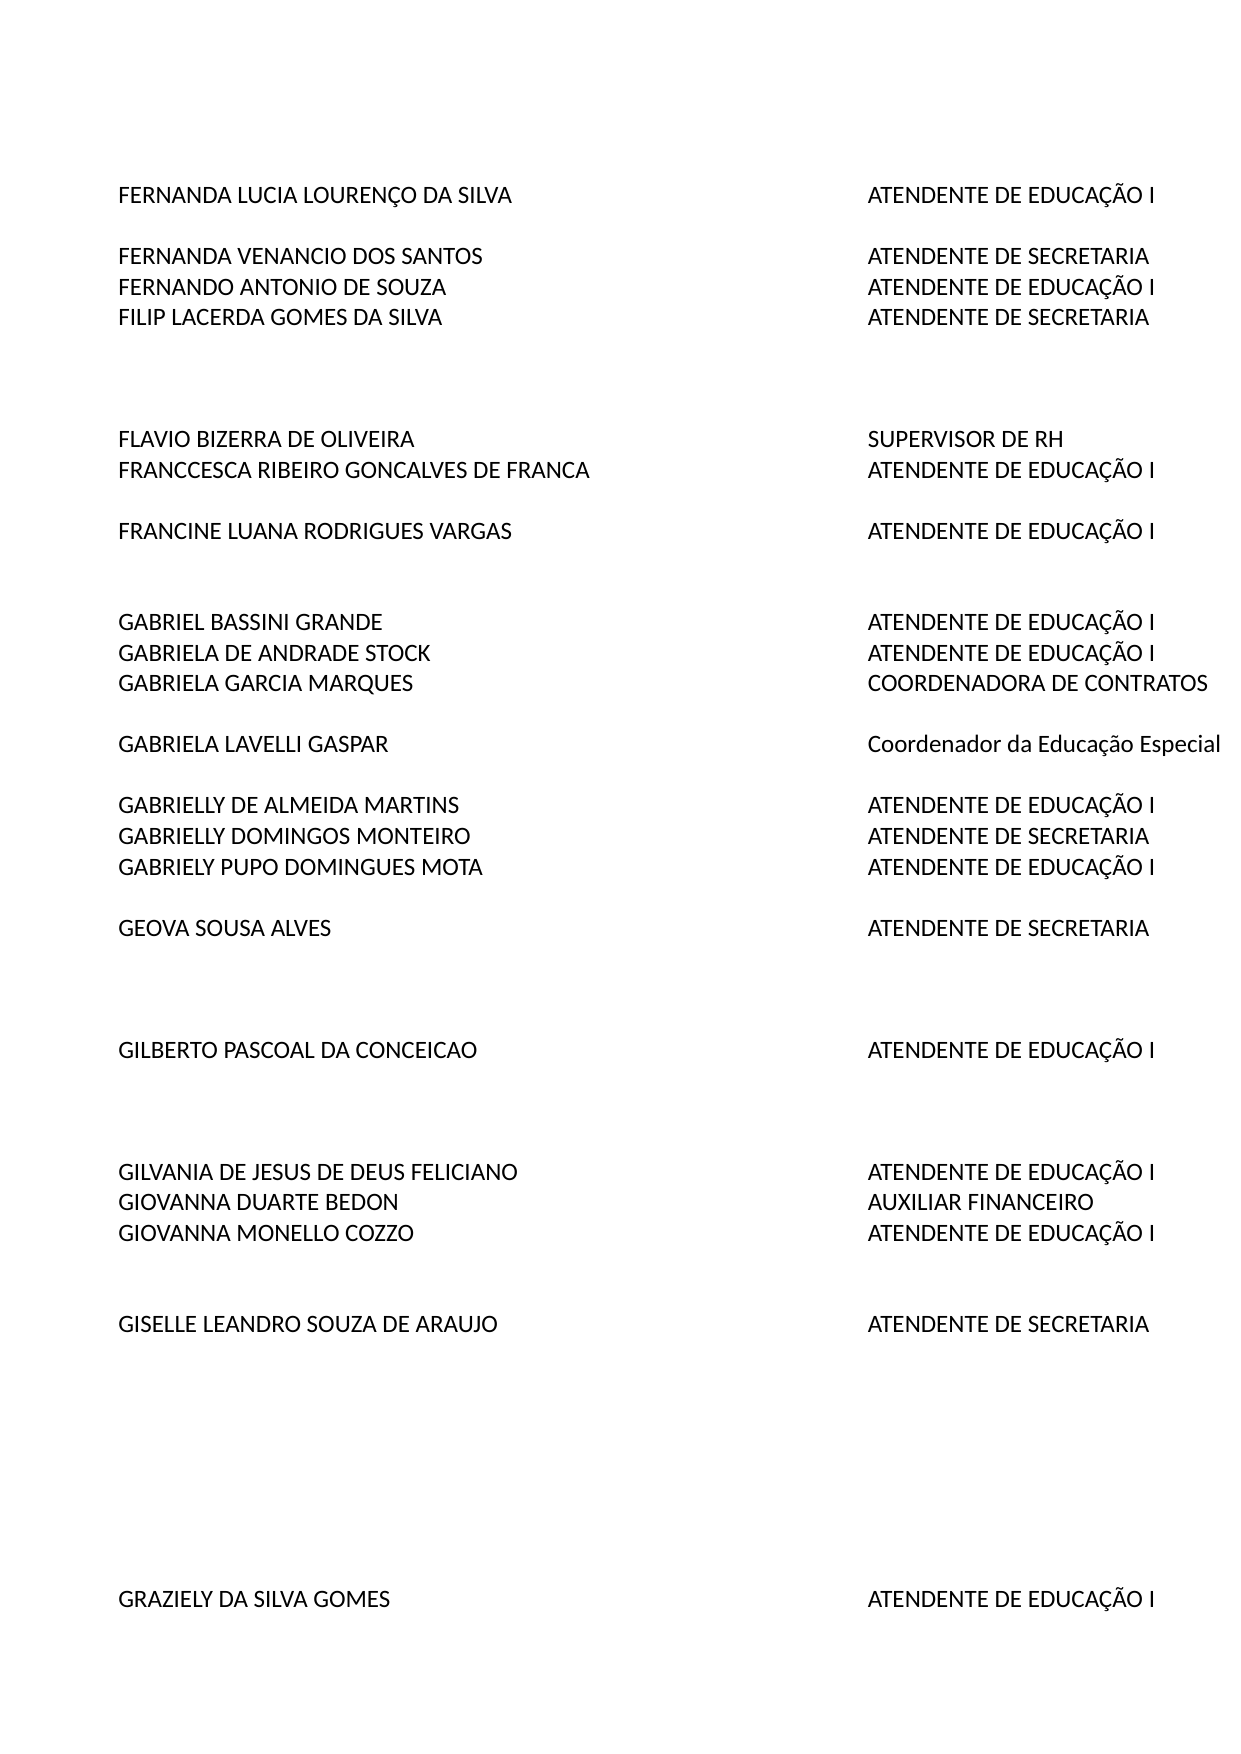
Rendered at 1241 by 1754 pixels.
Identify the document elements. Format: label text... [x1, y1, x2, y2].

table_cell [865, 759, 1240, 789]
table_cell FLAVIO BIZERRA DE OLIVEIRA [115, 393, 864, 454]
table_cell SUPERVISOR DE RH [865, 393, 1240, 454]
table_cell FRANCINE LUANA RODRIGUES VARGAS [115, 515, 864, 545]
table_cell AUXILIAR FINANCEIRO [865, 1186, 1240, 1217]
table_cell GABRIELA LAVELLI GASPAR [115, 698, 864, 759]
table_cell [865, 1400, 1240, 1431]
table_cell [865, 1461, 1240, 1492]
table_cell GABRIELA GARCIA MARQUES [115, 668, 864, 698]
table_cell [865, 1492, 1240, 1522]
table_cell [115, 1125, 864, 1156]
table_cell [115, 1553, 864, 1583]
table_cell ATENDENTE DE EDUCAÇÃO I [865, 637, 1240, 667]
table_cell ATENDENTE DE EDUCAÇÃO I [865, 1156, 1240, 1186]
table_cell [865, 1370, 1240, 1400]
table_cell [865, 1431, 1240, 1461]
table_cell [865, 545, 1240, 576]
table_cell ATENDENTE DE EDUCAÇÃO I [865, 454, 1240, 484]
table_cell [865, 118, 1240, 149]
table_cell ATENDENTE DE EDUCAÇÃO I [865, 1583, 1240, 1614]
table_cell [115, 1248, 864, 1278]
table_cell [865, 362, 1240, 393]
table_cell COORDENADORA DE CONTRATOS [865, 668, 1240, 698]
table_cell ATENDENTE DE EDUCAÇÃO I [865, 606, 1240, 637]
table_cell [865, 1278, 1240, 1308]
table_cell ATENDENTE DE SECRETARIA [865, 820, 1240, 851]
table_cell [115, 210, 864, 240]
table_cell ATENDENTE DE SECRETARIA [865, 301, 1240, 332]
table_cell FERNANDA LUCIA LOURENÇO DA SILVA [115, 179, 864, 210]
table_cell [115, 881, 864, 912]
table_cell [115, 1400, 864, 1431]
table_cell [115, 149, 864, 179]
table_cell [115, 1492, 864, 1522]
table_cell GISELLE LEANDRO SOUZA DE ARAUJO [115, 1309, 864, 1339]
table_cell ATENDENTE DE EDUCAÇÃO I [865, 179, 1240, 210]
table_cell [115, 1278, 864, 1308]
table_cell GILVANIA DE JESUS DE DEUS FELICIANO [115, 1156, 864, 1186]
table_cell [865, 1248, 1240, 1278]
table_cell ATENDENTE DE SECRETARIA [865, 1309, 1240, 1339]
table_cell [115, 332, 864, 362]
table_cell [865, 973, 1240, 1003]
table_cell GABRIELY PUPO DOMINGUES MOTA [115, 851, 864, 881]
table_cell GEOVA SOUSA ALVES [115, 912, 864, 942]
table_cell GABRIELLY DOMINGOS MONTEIRO [115, 820, 864, 851]
table_cell [865, 484, 1240, 515]
table_cell [865, 210, 1240, 240]
table_cell [865, 1522, 1240, 1553]
table_cell ATENDENTE DE EDUCAÇÃO I [865, 515, 1240, 545]
table_cell [865, 1003, 1240, 1034]
table_cell [115, 1431, 864, 1461]
table_cell [115, 1003, 864, 1034]
table_cell [115, 545, 864, 576]
table_cell FERNANDA VENANCIO DOS SANTOS [115, 240, 864, 271]
table_cell Coordenador da Educação Especial [865, 698, 1240, 759]
table_cell FRANCCESCA RIBEIRO GONCALVES DE FRANCA [115, 454, 864, 484]
table_cell [865, 149, 1240, 179]
table_cell [115, 1064, 864, 1095]
table_cell FERNANDO ANTONIO DE SOUZA [115, 271, 864, 301]
table_cell ATENDENTE DE EDUCAÇÃO I [865, 1217, 1240, 1247]
table_cell [865, 1553, 1240, 1583]
table_cell [115, 1370, 864, 1400]
table_cell GABRIELLY DE ALMEIDA MARTINS [115, 790, 864, 820]
table_cell FILIP LACERDA GOMES DA SILVA [115, 301, 864, 332]
table_cell GIOVANNA DUARTE BEDON [115, 1186, 864, 1217]
table_cell [115, 118, 864, 149]
table_cell [115, 576, 864, 606]
table_cell [865, 332, 1240, 362]
table_cell [115, 1095, 864, 1125]
table_cell GRAZIELY DA SILVA GOMES [115, 1583, 864, 1614]
table_cell [865, 1125, 1240, 1156]
table_cell [115, 1461, 864, 1492]
table_cell GABRIELA DE ANDRADE STOCK [115, 637, 864, 667]
table_cell [115, 759, 864, 789]
table_cell [115, 1339, 864, 1369]
table_cell [865, 1095, 1240, 1125]
table_cell ATENDENTE DE SECRETARIA [865, 912, 1240, 942]
table_cell GILBERTO PASCOAL DA CONCEICAO [115, 1034, 864, 1064]
table_cell ATENDENTE DE SECRETARIA [865, 240, 1240, 271]
table_cell ATENDENTE DE EDUCAÇÃO I [865, 790, 1240, 820]
table_cell [865, 1064, 1240, 1095]
table_cell GIOVANNA MONELLO COZZO [115, 1217, 864, 1247]
table_cell [115, 973, 864, 1003]
table_cell ATENDENTE DE EDUCAÇÃO I [865, 271, 1240, 301]
table_cell [115, 1522, 864, 1553]
table_cell [115, 362, 864, 393]
table_cell ATENDENTE DE EDUCAÇÃO I [865, 1034, 1240, 1064]
table_cell [865, 942, 1240, 973]
table_cell GABRIEL BASSINI GRANDE [115, 606, 864, 637]
table_cell ATENDENTE DE EDUCAÇÃO I [865, 851, 1240, 881]
table_cell [865, 1339, 1240, 1369]
table_cell [115, 942, 864, 973]
table_cell [865, 576, 1240, 606]
table_cell [865, 881, 1240, 912]
table_cell [115, 484, 864, 515]
